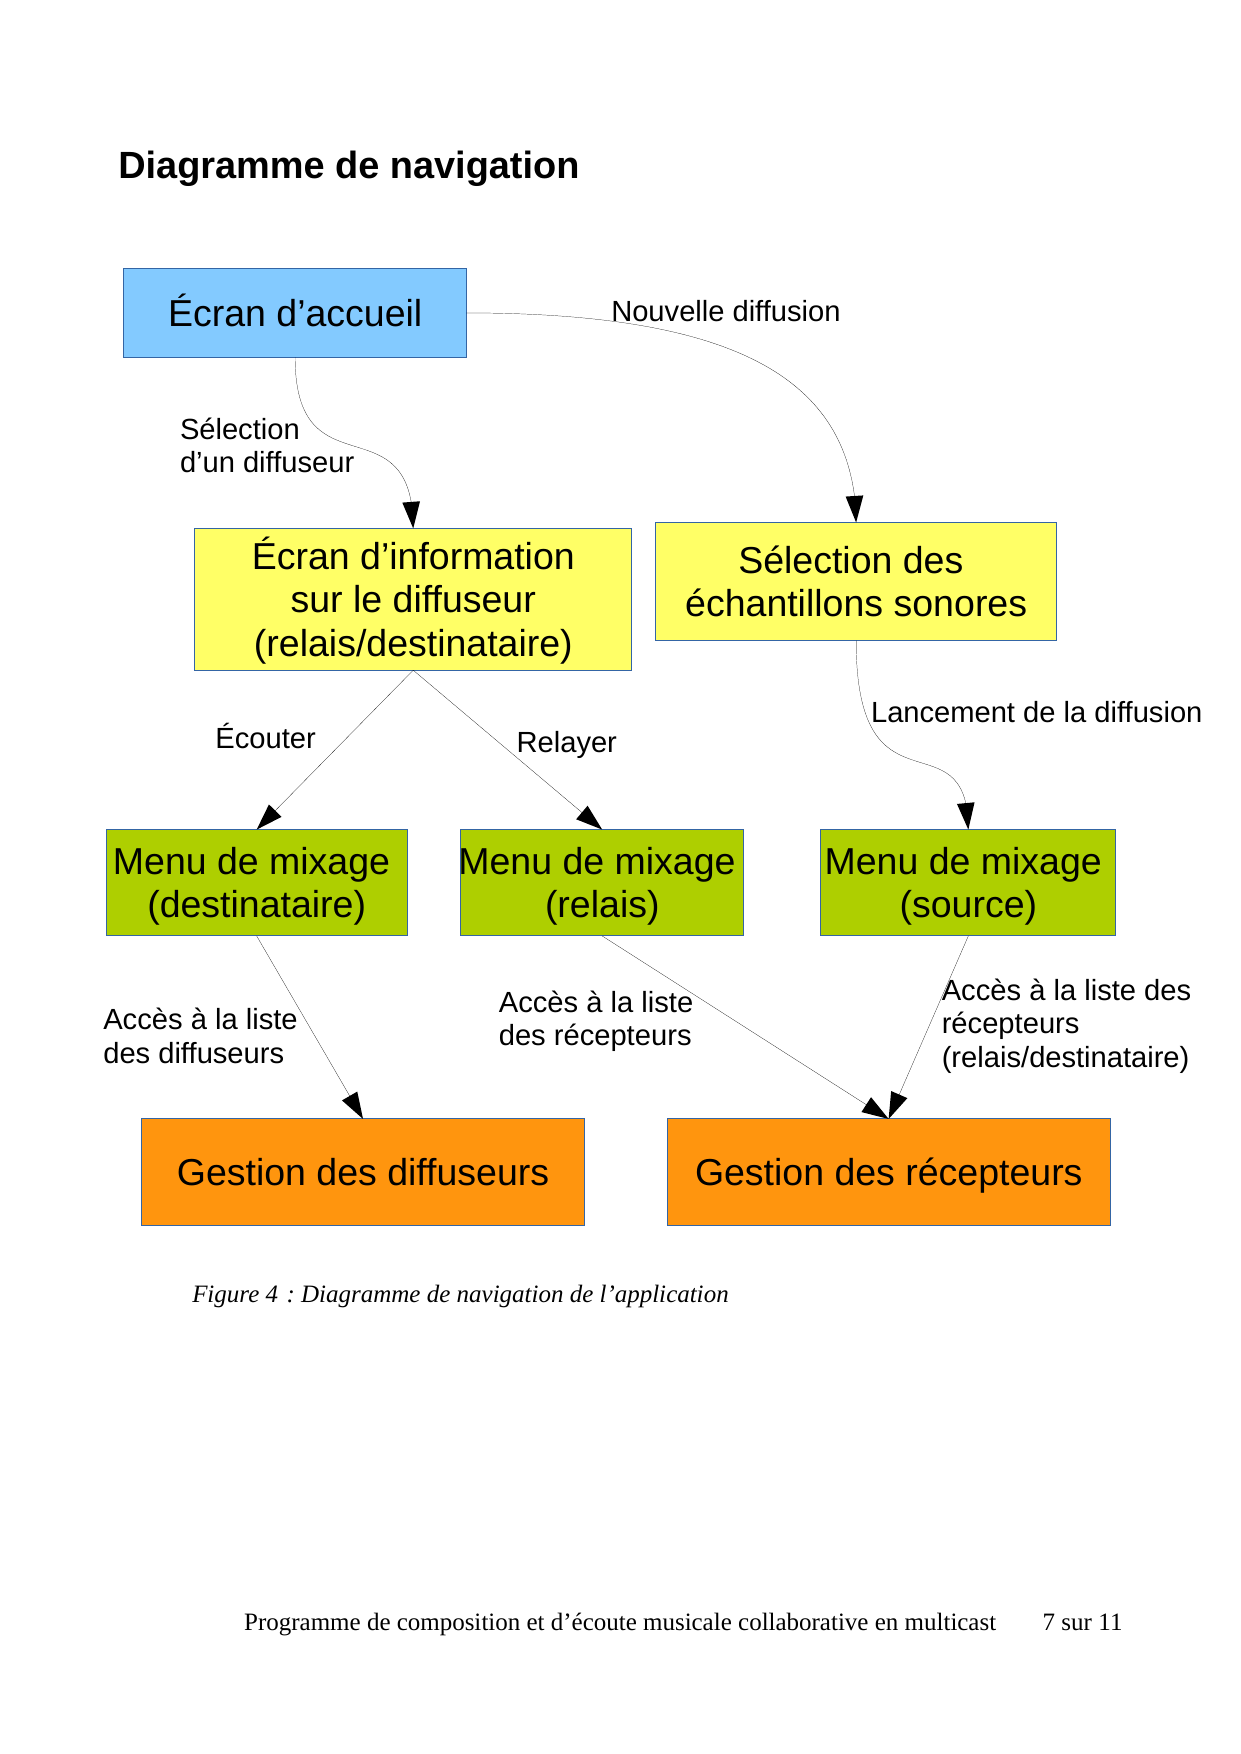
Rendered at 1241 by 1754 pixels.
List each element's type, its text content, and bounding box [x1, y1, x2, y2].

subtitle Diagramme de navigation [118, 143, 1122, 187]
text Figure 4 : Diagramme de navigation de l’application [118, 1279, 1122, 1307]
